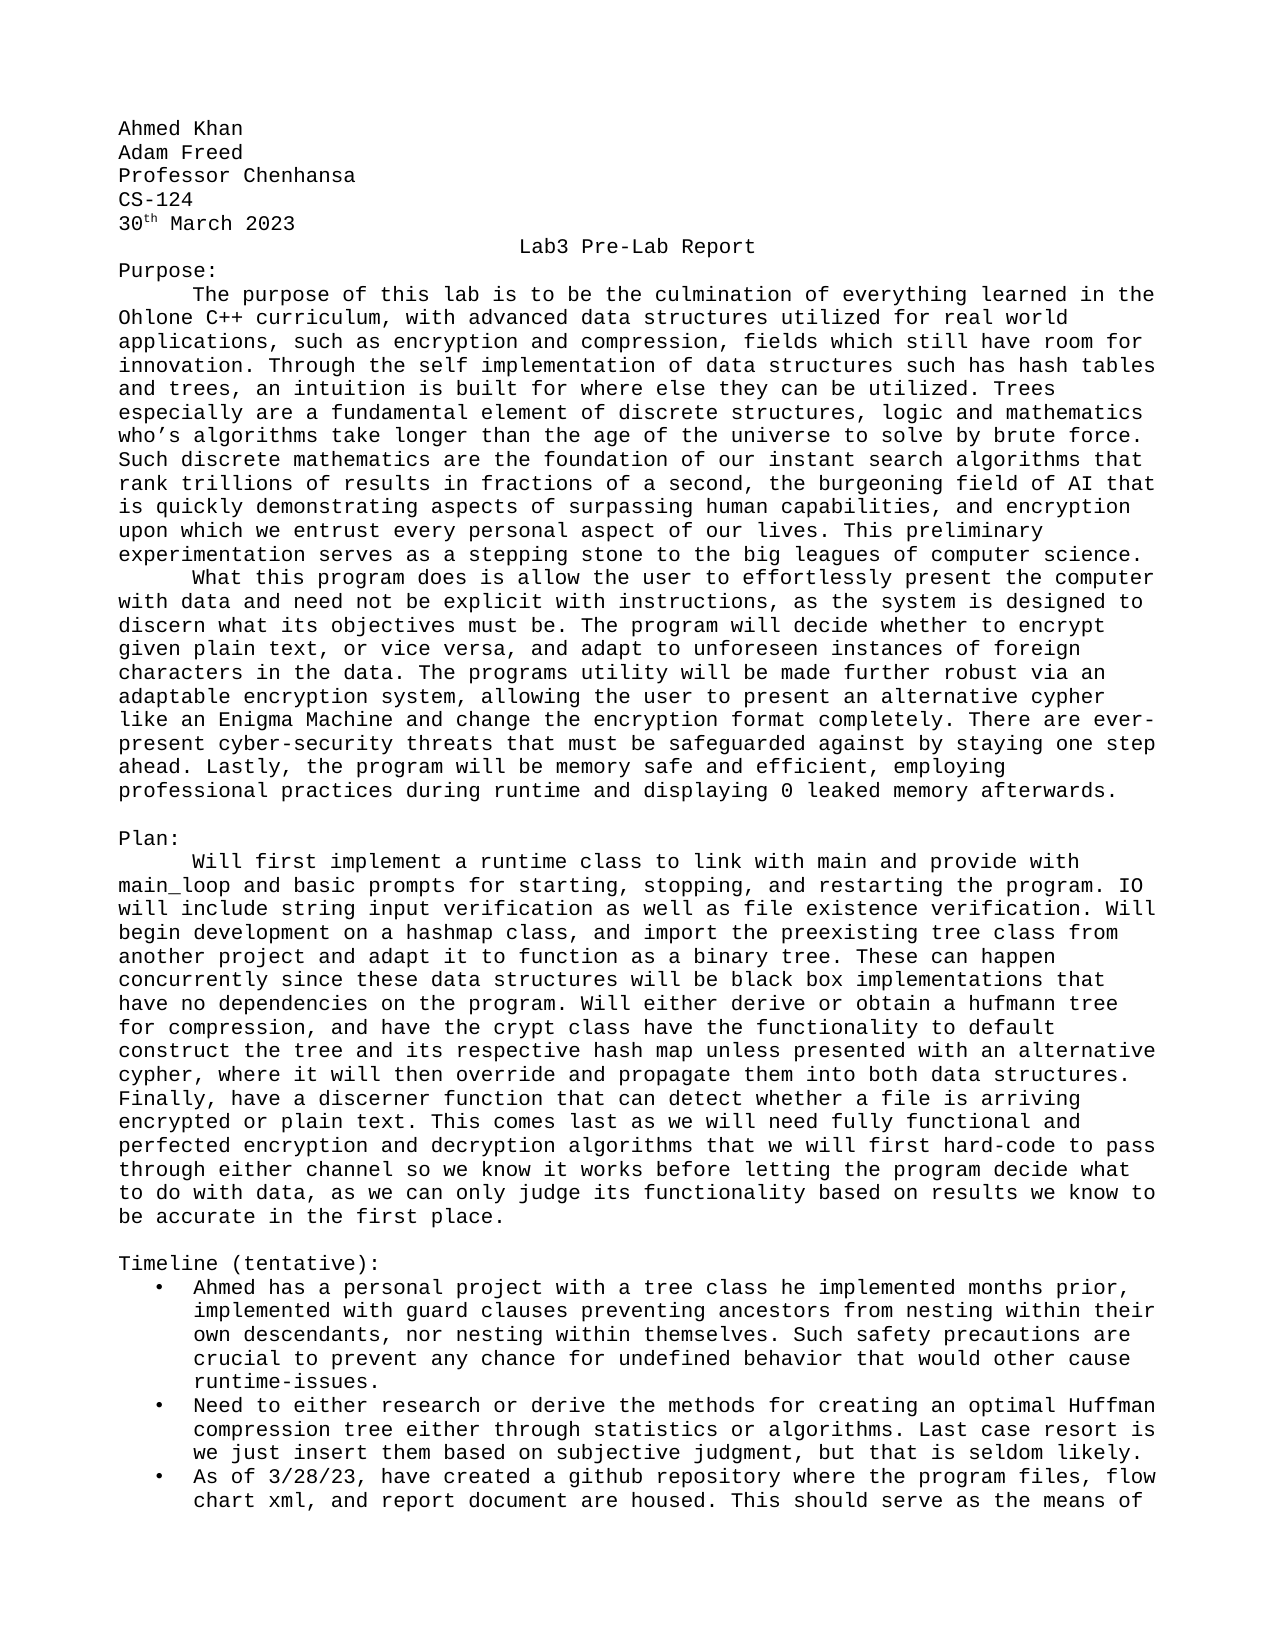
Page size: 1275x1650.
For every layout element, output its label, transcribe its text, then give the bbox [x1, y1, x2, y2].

text Timeline (tentative): [118, 1253, 1157, 1277]
text Will first implement a runtime class to link with main and provide with main_loop and basic prompts for starting, stopping, and restarting the program. IO will include string input verification as well as file existence verification. Will begin development on a hashmap class, and import the preexisting tree class from another project and adapt it to function as a binary tree. These can happen concurrently since these data structures will be black box implementations that have no dependencies on the program. Will either derive or obtain a hufmann tree for compression, and have the crypt class have the functionality to default construct the tree and its respective hash map unless presented with an alternative cypher, where it will then override and propagate them into both data structures. Finally, have a discerner function that can detect whether a file is arriving encrypted or plain text. This comes last as we will need fully functional and perfected encryption and decryption algorithms that we will first hard-code to pass through either channel so we know it works before letting the program decide what to do with data, as we can only judge its functionality based on results we know to be accurate in the first place. [118, 851, 1157, 1229]
text Purpose: [118, 260, 1157, 284]
text Plan: [118, 827, 1157, 851]
text Ahmed Khan [118, 118, 1157, 142]
list Ahmed has a personal project with a tree class he implemented months prior, implemented with guard clauses preventing ancestors from nesting within their own descendants, nor nesting within themselves. Such safety precautions are crucial to prevent any chance for undefined behavior that would other cause runtime-issues. [156, 1277, 1157, 1395]
text 30th March 2023 [118, 213, 1157, 236]
text CS-124 [118, 189, 1157, 213]
text Lab3 Pre-Lab Report [118, 236, 1157, 260]
text Professor Chenhansa [118, 165, 1157, 189]
text Adam Freed [118, 142, 1157, 165]
list As of 3/28/23, have created a github repository where the program files, flow chart xml, and report document are housed. This should serve as the means of [156, 1466, 1157, 1513]
text The purpose of this lab is to be the culmination of everything learned in the Ohlone C++ curriculum, with advanced data structures utilized for real world applications, such as encryption and compression, fields which still have room for innovation. Through the self implementation of data structures such has hash tables and trees, an intuition is built for where else they can be utilized. Trees especially are a fundamental element of discrete structures, logic and mathematics who’s algorithms take longer than the age of the universe to solve by brute force. Such discrete mathematics are the foundation of our instant search algorithms that rank trillions of results in fractions of a second, the burgeoning field of AI that is quickly demonstrating aspects of surpassing human capabilities, and encryption upon which we entrust every personal aspect of our lives. This preliminary experimentation serves as a stepping stone to the big leagues of computer science. [118, 284, 1157, 567]
text What this program does is allow the user to effortlessly present the computer with data and need not be explicit with instructions, as the system is designed to discern what its objectives must be. The program will decide whether to encrypt given plain text, or vice versa, and adapt to unforeseen instances of foreign characters in the data. The programs utility will be made further robust via an adaptable encryption system, allowing the user to present an alternative cypher like an Enigma Machine and change the encryption format completely. There are ever-present cyber-security threats that must be safeguarded against by staying one step ahead. Lastly, the program will be memory safe and efficient, employing professional practices during runtime and displaying 0 leaked memory afterwards. [118, 567, 1157, 804]
list Need to either research or derive the methods for creating an optimal Huffman compression tree either through statistics or algorithms. Last case resort is we just insert them based on subjective judgment, but that is seldom likely. [156, 1395, 1157, 1466]
